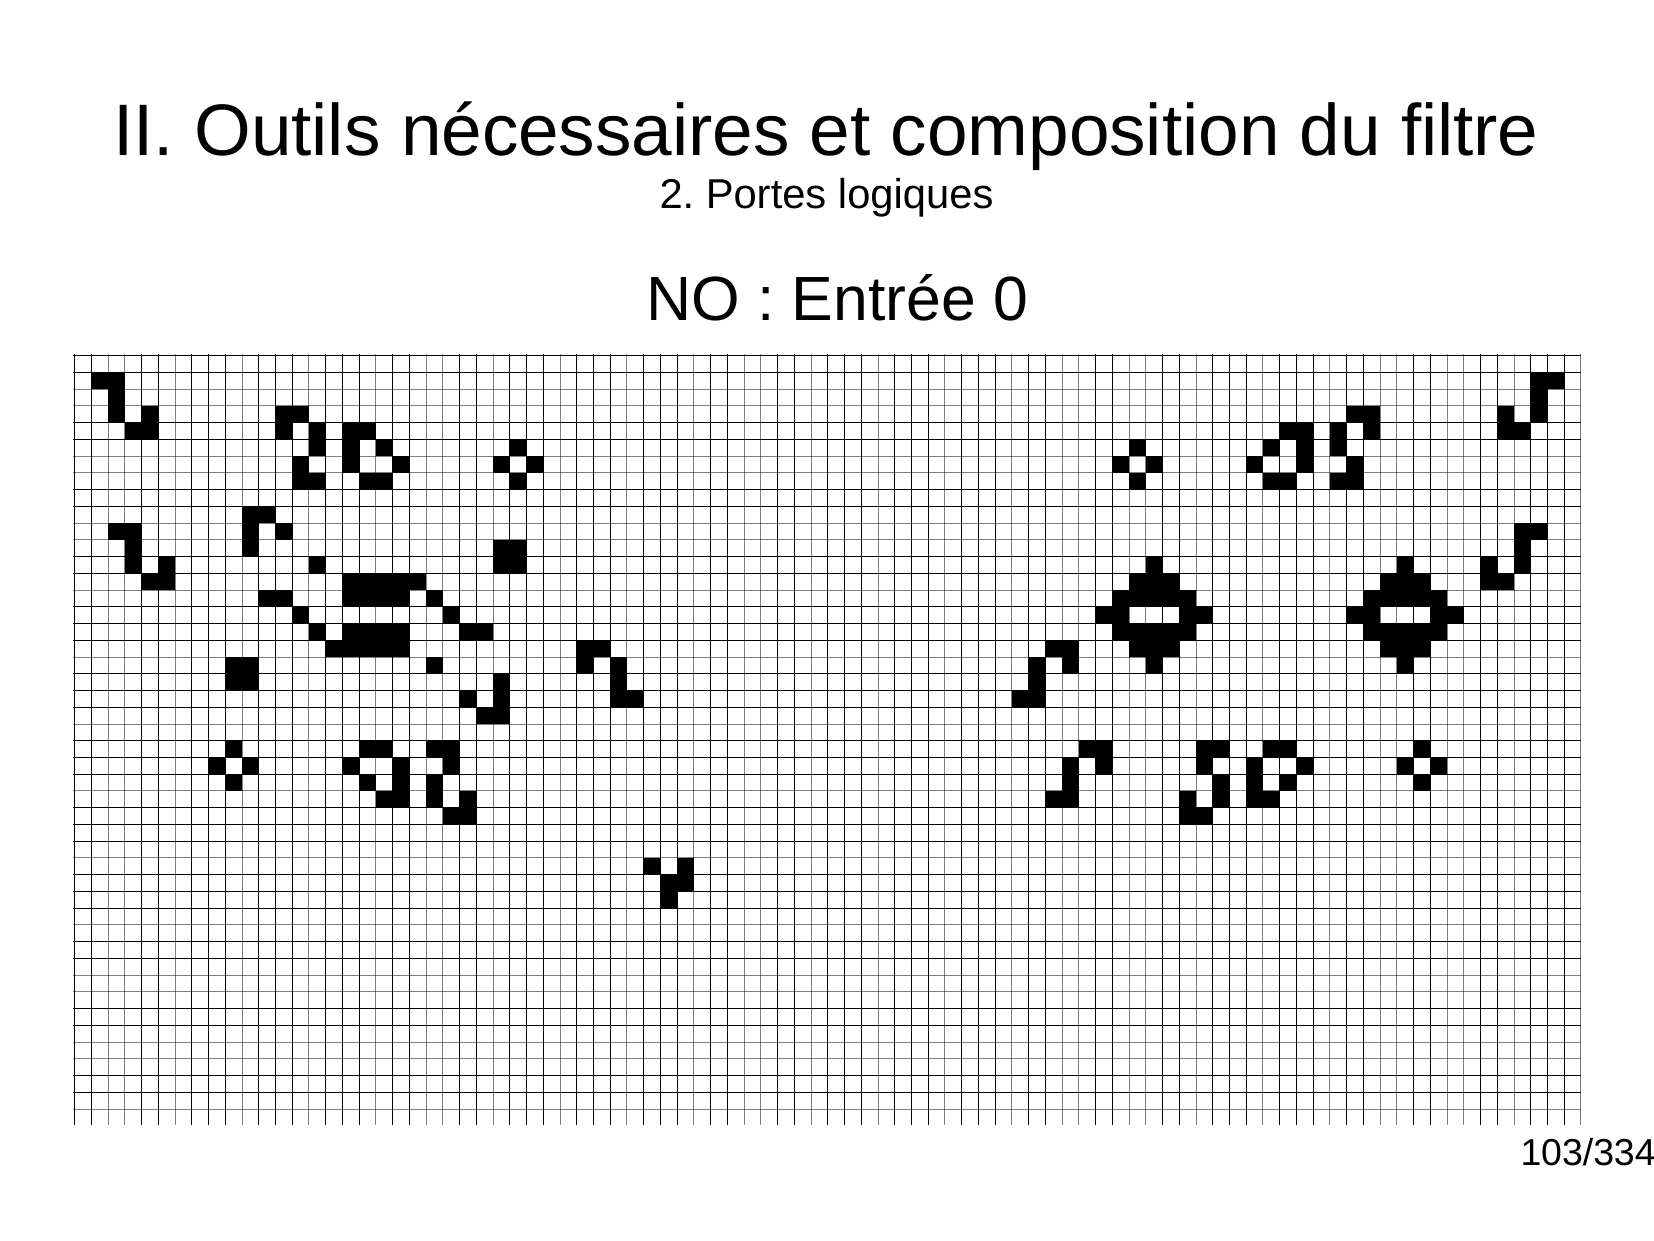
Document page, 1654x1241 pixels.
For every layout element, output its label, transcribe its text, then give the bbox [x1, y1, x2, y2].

title II. Outils nécessaires et composition du filtre 2. Portes logiques [82, 49, 1571, 257]
picture [73, 354, 1581, 1125]
text_box <number>/334 [1505, 1124, 1654, 1182]
text_box NO : Entrée 0 [631, 256, 1044, 342]
